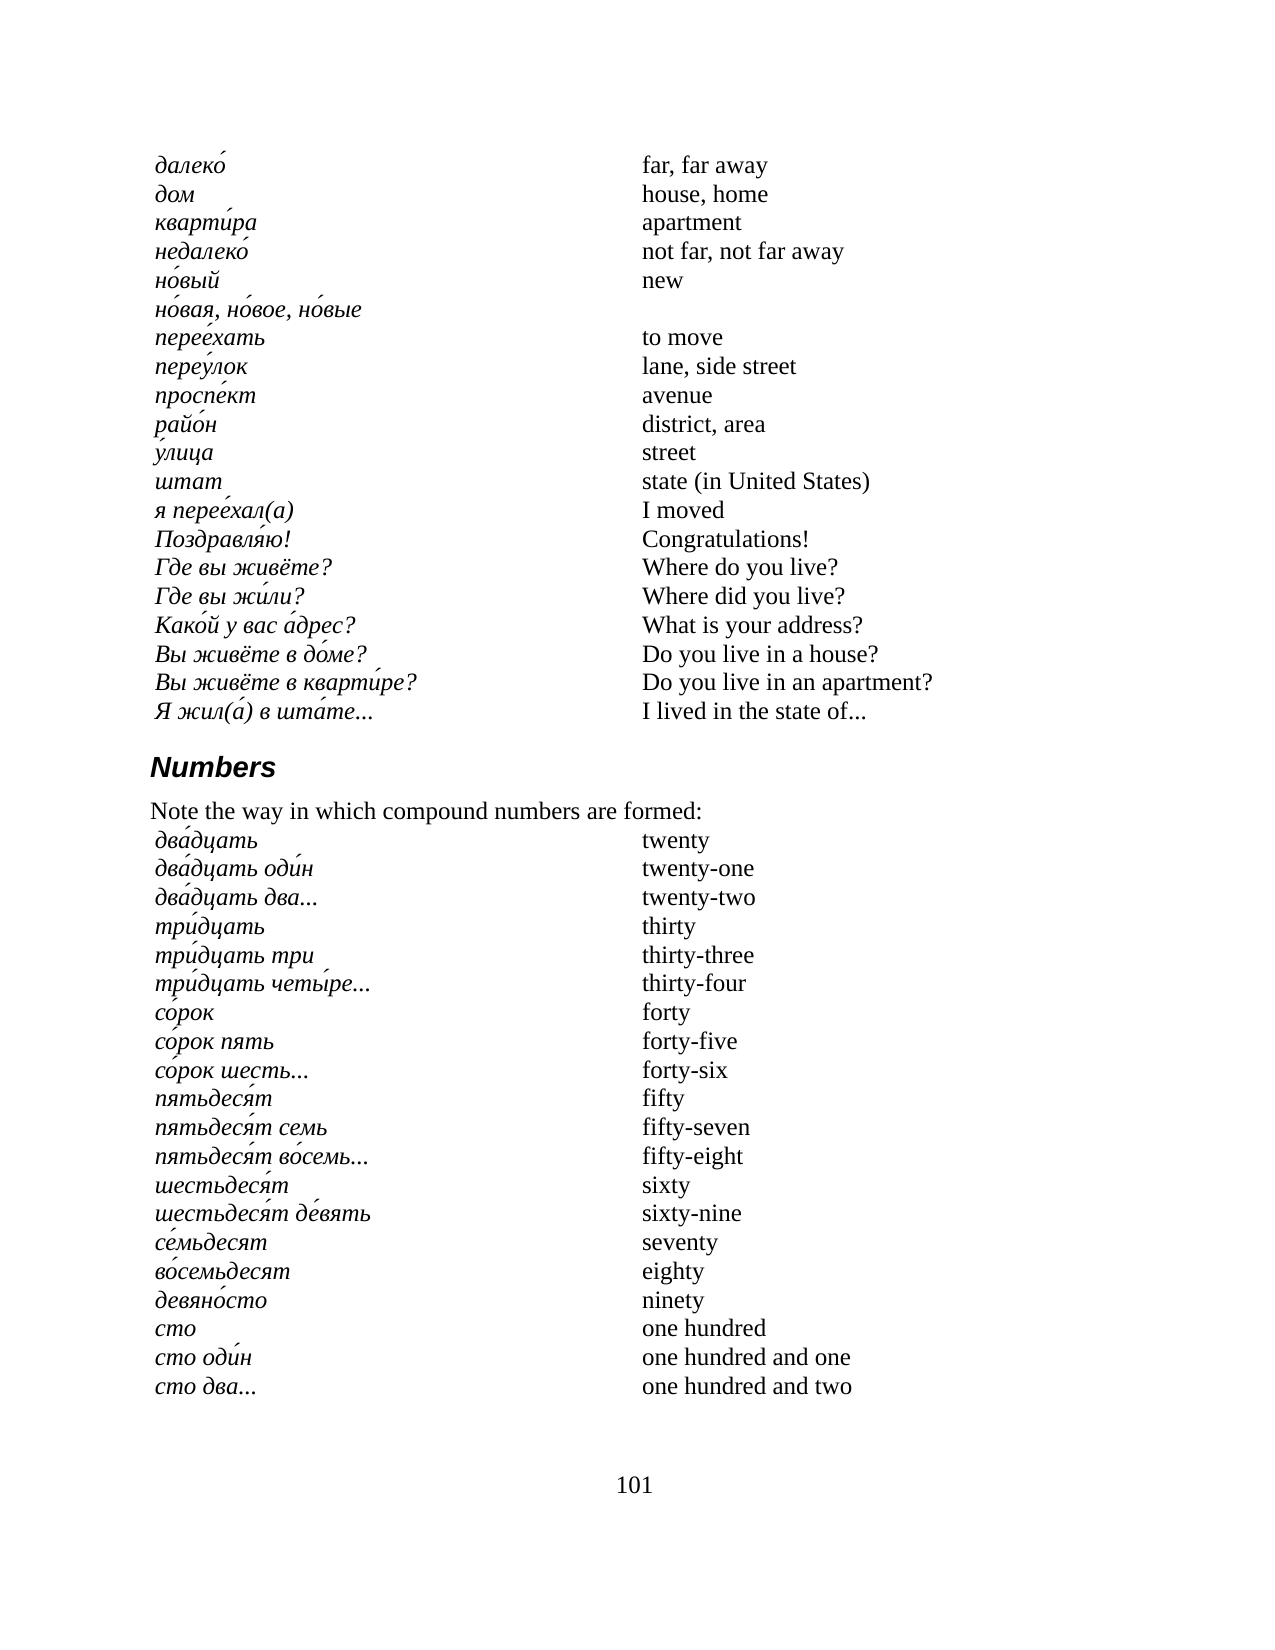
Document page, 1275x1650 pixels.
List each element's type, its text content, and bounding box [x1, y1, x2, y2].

table_cell Congratulations! [638, 524, 1125, 552]
table_cell avenue [638, 380, 1125, 409]
table_cell I lived in the state of... [638, 696, 1125, 725]
table_cell street [638, 438, 1125, 466]
table_cell one hundred [638, 1314, 1125, 1342]
table_cell fifty-eight [638, 1141, 1125, 1170]
table_cell Where did you live? [638, 581, 1125, 610]
table_cell thirty-four [638, 969, 1125, 997]
table_cell со́рок пять [150, 1026, 637, 1055]
table_cell seventy [638, 1227, 1125, 1256]
text Note the way in which compound numbers are formed: [150, 796, 1125, 825]
table_cell eighty [638, 1256, 1125, 1285]
table_cell fifty-seven [638, 1112, 1125, 1141]
table_cell я перее́хал(а) [150, 495, 637, 524]
table_cell перее́хать [150, 323, 637, 351]
table_cell проспе́кт [150, 380, 637, 409]
table_cell кварти́ра [150, 208, 637, 236]
table_cell house, home [638, 179, 1125, 207]
table_cell Do you live in a house? [638, 639, 1125, 667]
table_cell Вы живёте в до́ме? [150, 639, 637, 667]
table_cell девяно́сто [150, 1285, 637, 1313]
table_cell со́рок шесть... [150, 1055, 637, 1083]
table_cell to move [638, 323, 1125, 351]
table_cell thirty-three [638, 940, 1125, 968]
table_cell fifty [638, 1084, 1125, 1112]
table_cell lane, side street [638, 351, 1125, 380]
table_cell district, area [638, 409, 1125, 437]
subtitle Numbers [150, 750, 1125, 783]
table_cell one hundred and two [638, 1371, 1125, 1400]
table_cell но́вый но́вая, но́вое, но́вые [150, 265, 637, 322]
table_cell new [638, 265, 1125, 322]
table_cell сто [150, 1314, 637, 1342]
table_cell Вы живёте в кварти́ре? [150, 668, 637, 696]
table_header два́дцать [150, 825, 637, 853]
table_cell штат [150, 466, 637, 495]
table_cell сто оди́н [150, 1342, 637, 1371]
table_cell forty [638, 997, 1125, 1026]
table_header twenty [638, 825, 1125, 853]
table_cell Where do you live? [638, 553, 1125, 581]
table_cell Я жил(а́) в шта́те... [150, 696, 637, 725]
table_cell sixty [638, 1170, 1125, 1198]
table_cell forty-five [638, 1026, 1125, 1055]
table_cell во́семьдесят [150, 1256, 637, 1285]
table_cell пятьдеся́т [150, 1084, 637, 1112]
table_cell се́мьдесят [150, 1227, 637, 1256]
table_cell у́лица [150, 438, 637, 466]
table_cell три́дцать три [150, 940, 637, 968]
table_cell Поздравля́ю! [150, 524, 637, 552]
table_cell недалеко́ [150, 236, 637, 265]
table_cell шестьдеся́т [150, 1170, 637, 1198]
table_cell state (in United States) [638, 466, 1125, 495]
table_cell со́рок [150, 997, 637, 1026]
table_cell twenty-two [638, 882, 1125, 911]
table_cell Где вы жи́ли? [150, 581, 637, 610]
table_cell twenty-one [638, 854, 1125, 882]
table_cell далеко́ [150, 150, 637, 179]
table_cell пятьдеся́т семь [150, 1112, 637, 1141]
table_cell Do you live in an apartment? [638, 668, 1125, 696]
table_cell thirty [638, 911, 1125, 940]
table_cell one hundred and one [638, 1342, 1125, 1371]
table_cell пятьдеся́т во́семь... [150, 1141, 637, 1170]
table_cell райо́н [150, 409, 637, 437]
table_cell переу́лок [150, 351, 637, 380]
table_cell I moved [638, 495, 1125, 524]
table_cell apartment [638, 208, 1125, 236]
table_cell forty-six [638, 1055, 1125, 1083]
table_cell Где вы живёте? [150, 553, 637, 581]
table_cell not far, not far away [638, 236, 1125, 265]
table_cell три́дцать [150, 911, 637, 940]
table_cell ninety [638, 1285, 1125, 1313]
table_cell два́дцать оди́н [150, 854, 637, 882]
table_cell сто два... [150, 1371, 637, 1400]
table_cell far, far away [638, 150, 1125, 179]
table_cell два́дцать два... [150, 882, 637, 911]
table_cell шестьдеся́т де́вять [150, 1199, 637, 1227]
table_cell What is your address? [638, 610, 1125, 639]
table_cell дом [150, 179, 637, 207]
table_cell sixty-nine [638, 1199, 1125, 1227]
table_cell три́дцать четы́ре... [150, 969, 637, 997]
table_cell Како́й у вас а́дрес? [150, 610, 637, 639]
